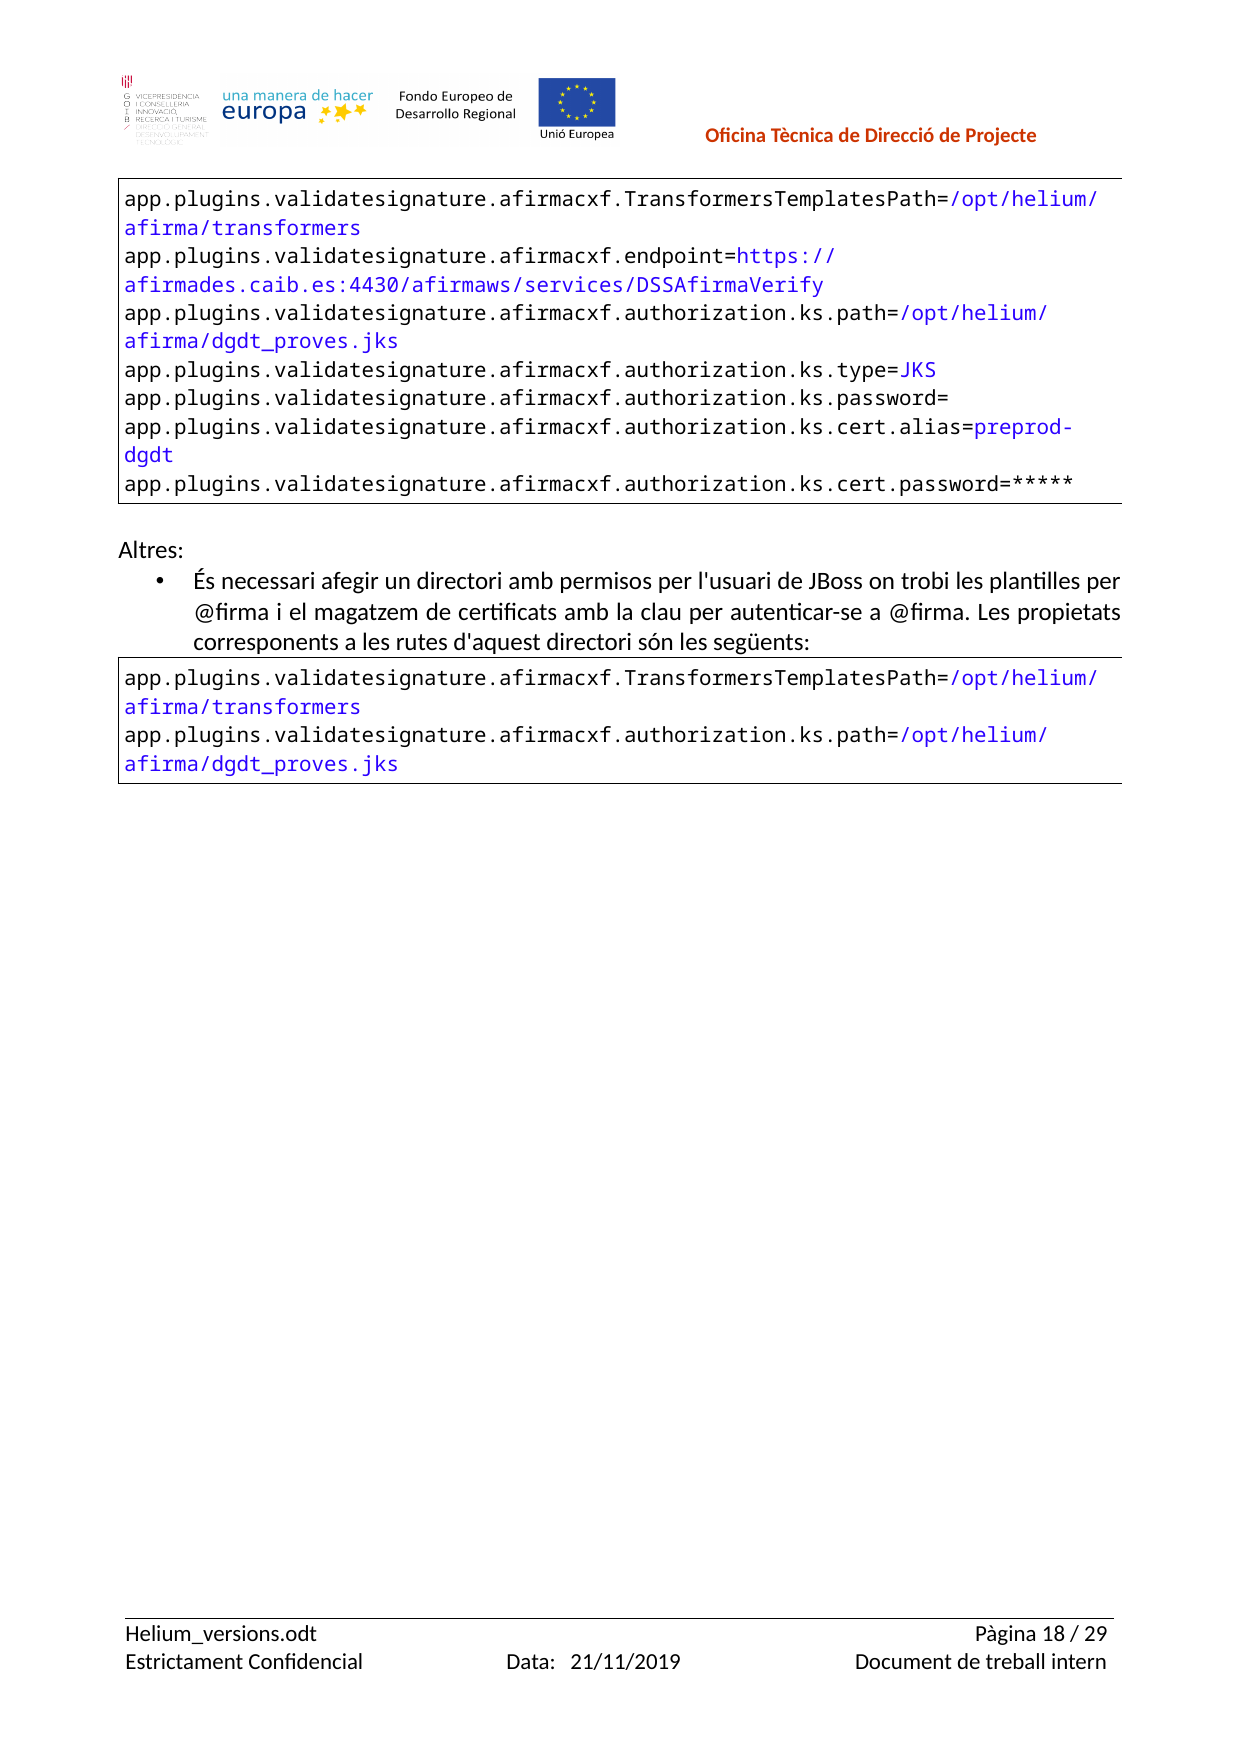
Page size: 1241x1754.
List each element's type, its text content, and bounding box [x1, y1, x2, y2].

picture [219, 73, 621, 147]
list És necessari afegir un directori amb permisos per l'usuari de JBoss on trobi les plantilles per @firma i el magatzem de certificats amb la clau per autenticar-se a @firma. Les propietats corresponents a les rutes d'aquest directori són les següents: [156, 565, 1122, 657]
table_header app.plugins.validatesignature.afirmacxf.TransformersTemplatesPath=/opt/helium/afirma/transformers app.plugins.validatesignature.afirmacxf.endpoint=https://afirmades.caib.es:4430/afirmaws/services/DSSAfirmaVerify app.plugins.validatesignature.afirmacxf.authorization.ks.path=/opt/helium/afirma/dgdt_proves.jks app.plugins.validatesignature.afirmacxf.authorization.ks.type=JKS app.plugins.validatesignature.afirmacxf.authorization.ks.password= app.plugins.validatesignature.afirmacxf.authorization.ks.cert.alias=preprod-dgdt app.plugins.validatesignature.afirmacxf.authorization.ks.cert.password=***** [119, 179, 1122, 503]
picture [118, 73, 213, 147]
table_header app.plugins.validatesignature.afirmacxf.TransformersTemplatesPath=/opt/helium/afirma/transformers app.plugins.validatesignature.afirmacxf.authorization.ks.path=/opt/helium/afirma/dgdt_proves.jks [119, 658, 1122, 783]
text Altres: [118, 534, 1122, 565]
